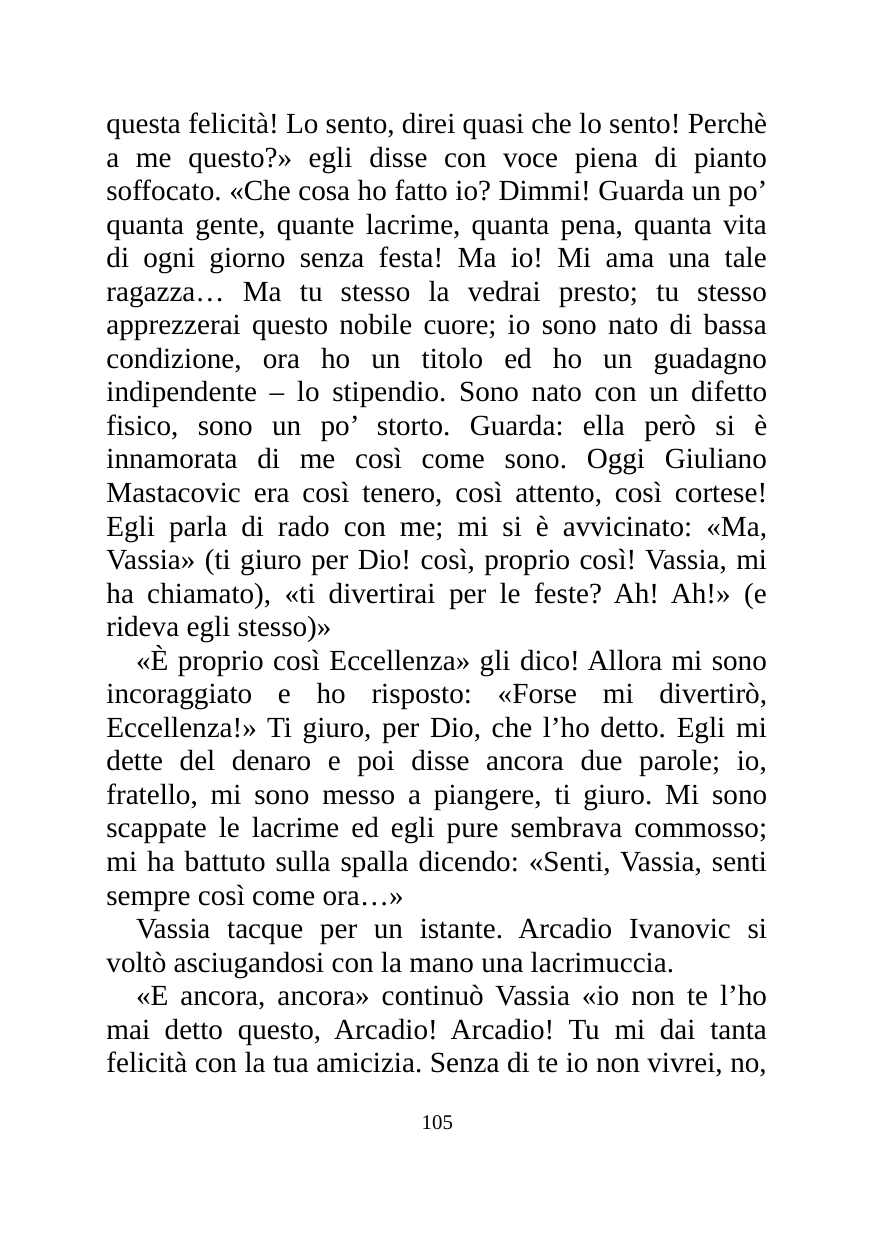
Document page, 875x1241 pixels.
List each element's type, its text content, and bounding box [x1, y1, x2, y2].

text questa felicità! Lo sento, direi quasi che lo sento! Perchè a me questo?» egli disse con voce piena di pianto soffocato. «Che cosa ho fatto io? Dimmi! Guarda un po’ quanta gente, quante lacrime, quanta pena, quanta vita di ogni giorno senza festa! Ma io! Mi ama una tale ragazza… Ma tu stesso la vedrai presto; tu stesso apprezzerai questo nobile cuore; io sono nato di bassa condizione, ora ho un titolo ed ho un guadagno indipendente – lo stipendio. Sono nato con un difetto fisico, sono un po’ storto. Guarda: ella però si è innamorata di me così come sono. Oggi Giuliano Mastacovic era così tenero, così attento, così cortese! Egli parla di rado con me; mi si è avvicinato: «Ma, Vassia» (ti giuro per Dio! così, proprio così! Vassia, mi ha chiamato), «ti divertirai per le feste? Ah! Ah!» (e rideva egli stesso)» [106, 106, 768, 643]
text Vassia tacque per un istante. Arcadio Ivanovic si voltò asciugandosi con la mano una lacrimuccia. [106, 911, 768, 978]
text «E ancora, ancora» continuò Vassia «io non te l’ho mai detto questo, Arcadio! Arcadio! Tu mi dai tanta felicità con la tua amicizia. Senza di te io non vivrei, no, [106, 978, 768, 1079]
text «È proprio così Eccellenza» gli dico! Allora mi sono incoraggiato e ho risposto: «Forse mi divertirò, Eccellenza!» Ti giuro, per Dio, che l’ho detto. Egli mi dette del denaro e poi disse ancora due parole; io, fratello, mi sono messo a piangere, ti giuro. Mi sono scappate le lacrime ed egli pure sembrava commosso; mi ha battuto sulla spalla dicendo: «Senti, Vassia, senti sempre così come ora…» [106, 643, 768, 911]
